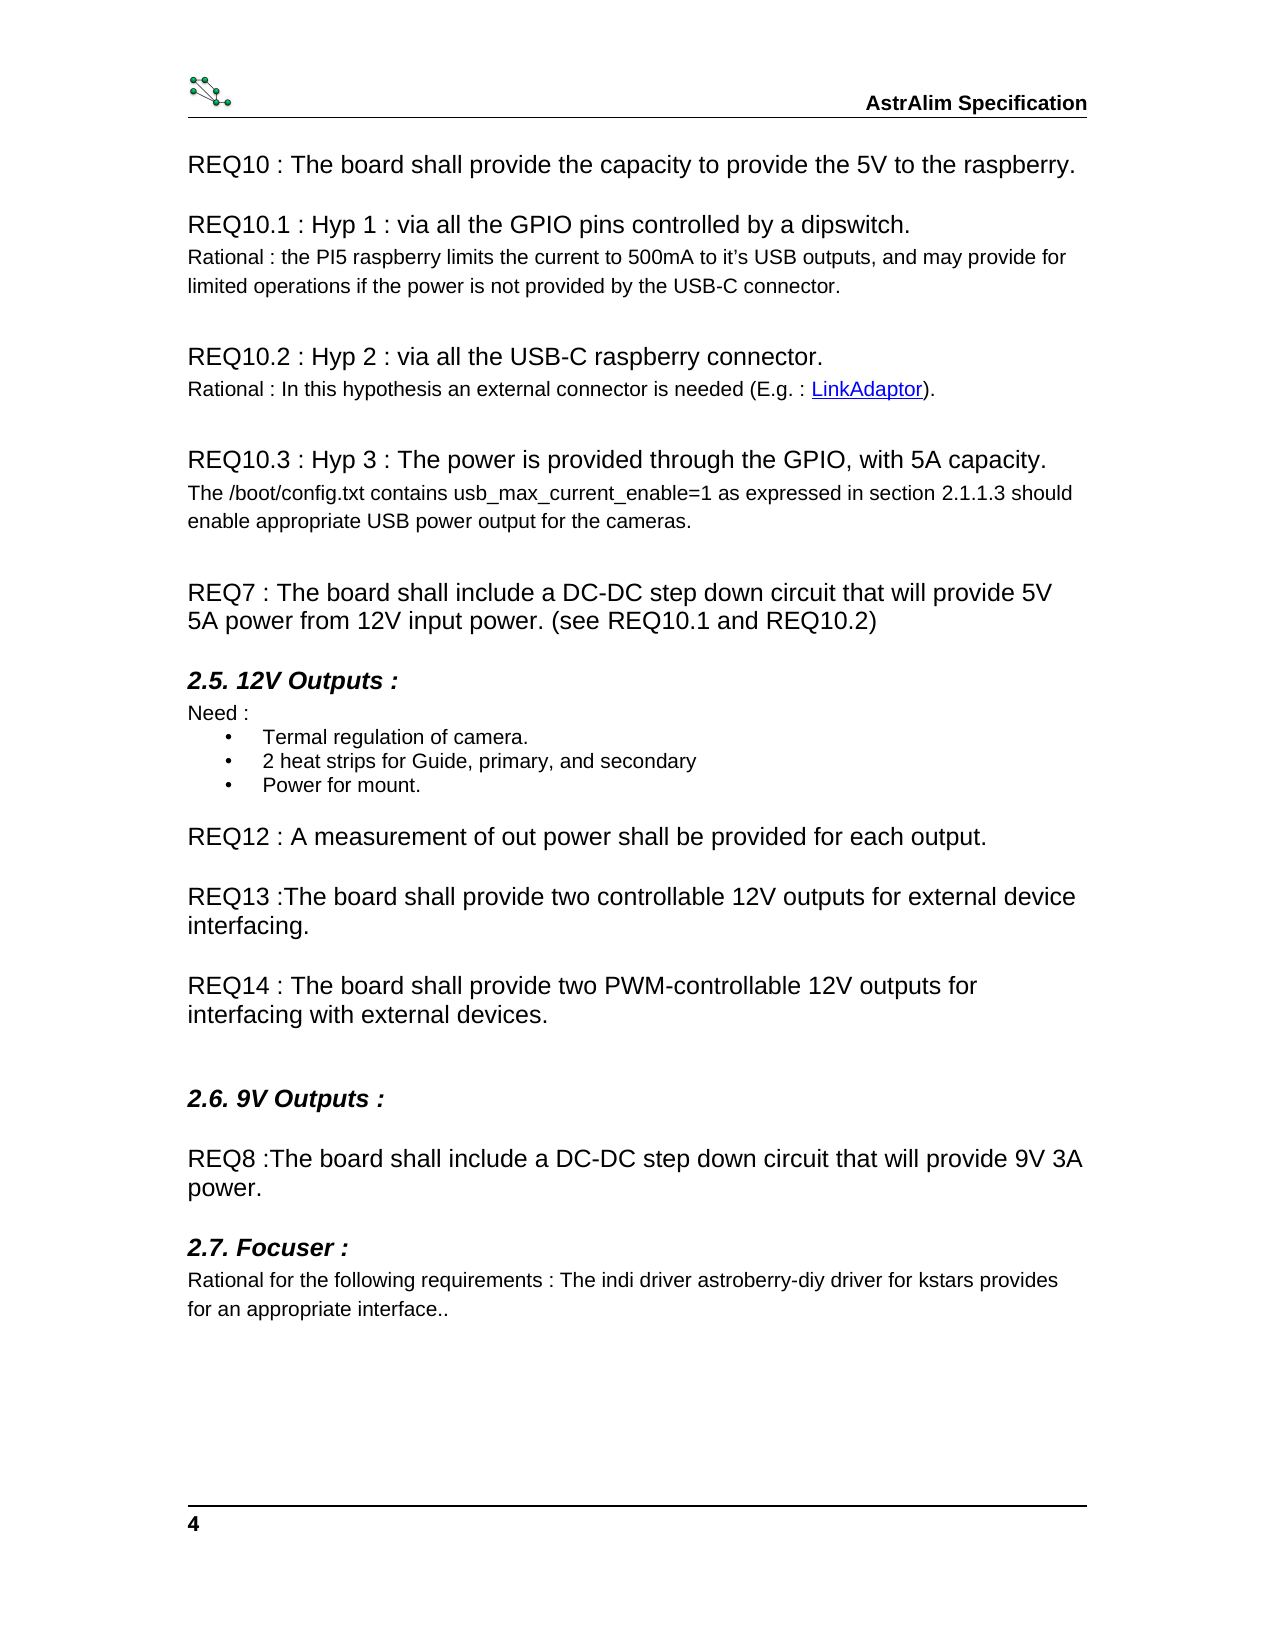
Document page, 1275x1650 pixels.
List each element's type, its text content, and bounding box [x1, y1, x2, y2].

subtitle REQ10 : The board shall provide the capacity to provide the 5V to the raspberry. [187, 150, 1087, 179]
list Termal regulation of camera. [225, 725, 1087, 749]
subtitle REQ13 :The board shall provide two controllable 12V outputs for external device interfacing. [187, 882, 1087, 940]
subtitle REQ10.1 : Hyp 1 : via all the GPIO pins controlled by a dipswitch. [187, 210, 1087, 239]
text Need : [187, 701, 1087, 725]
subtitle REQ8 :The board shall include a DC-DC step down circuit that will provide 9V 3A power. [187, 1144, 1087, 1201]
subtitle 9V Outputs : [187, 1084, 1087, 1113]
subtitle 12V Outputs : [187, 666, 1087, 695]
text Rational : the PI5 raspberry limits the current to 500mA to it’s USB outputs, and may provide for limited operations if the power is not provided by the USB-C connector. [187, 245, 1087, 298]
list Power for mount. [225, 773, 1087, 797]
text Rational : In this hypothesis an external connector is needed (E.g. : LinkAdaptor). [187, 377, 1087, 401]
text Rational for the following requirements : The indi driver astroberry-diy driver for kstars provides for an appropriate interface.. [187, 1268, 1087, 1320]
subtitle REQ7 : The board shall include a DC-DC step down circuit that will provide 5V 5A power from 12V input power. (see REQ10.1 and REQ10.2) [187, 577, 1087, 635]
list 2 heat strips for Guide, primary, and secondary [225, 749, 1087, 773]
subtitle REQ10.3 : Hyp 3 : The power is provided through the GPIO, with 5A capacity. [187, 445, 1087, 474]
text The /boot/config.txt contains usb_max_current_enable=1 as expressed in section 2.1.1.3. should enable appropriate USB power output for the cameras. [187, 480, 1087, 533]
subtitle REQ14 : The board shall provide two PWM-controllable 12V outputs for interfacing with external devices. [187, 971, 1087, 1029]
picture [187, 75, 234, 110]
subtitle Focuser : [187, 1233, 1087, 1261]
subtitle REQ12 : A measurement of out power shall be provided for each output. [187, 822, 1087, 851]
subtitle REQ10.2 : Hyp 2 : via all the USB-C raspberry connector. [187, 342, 1087, 371]
